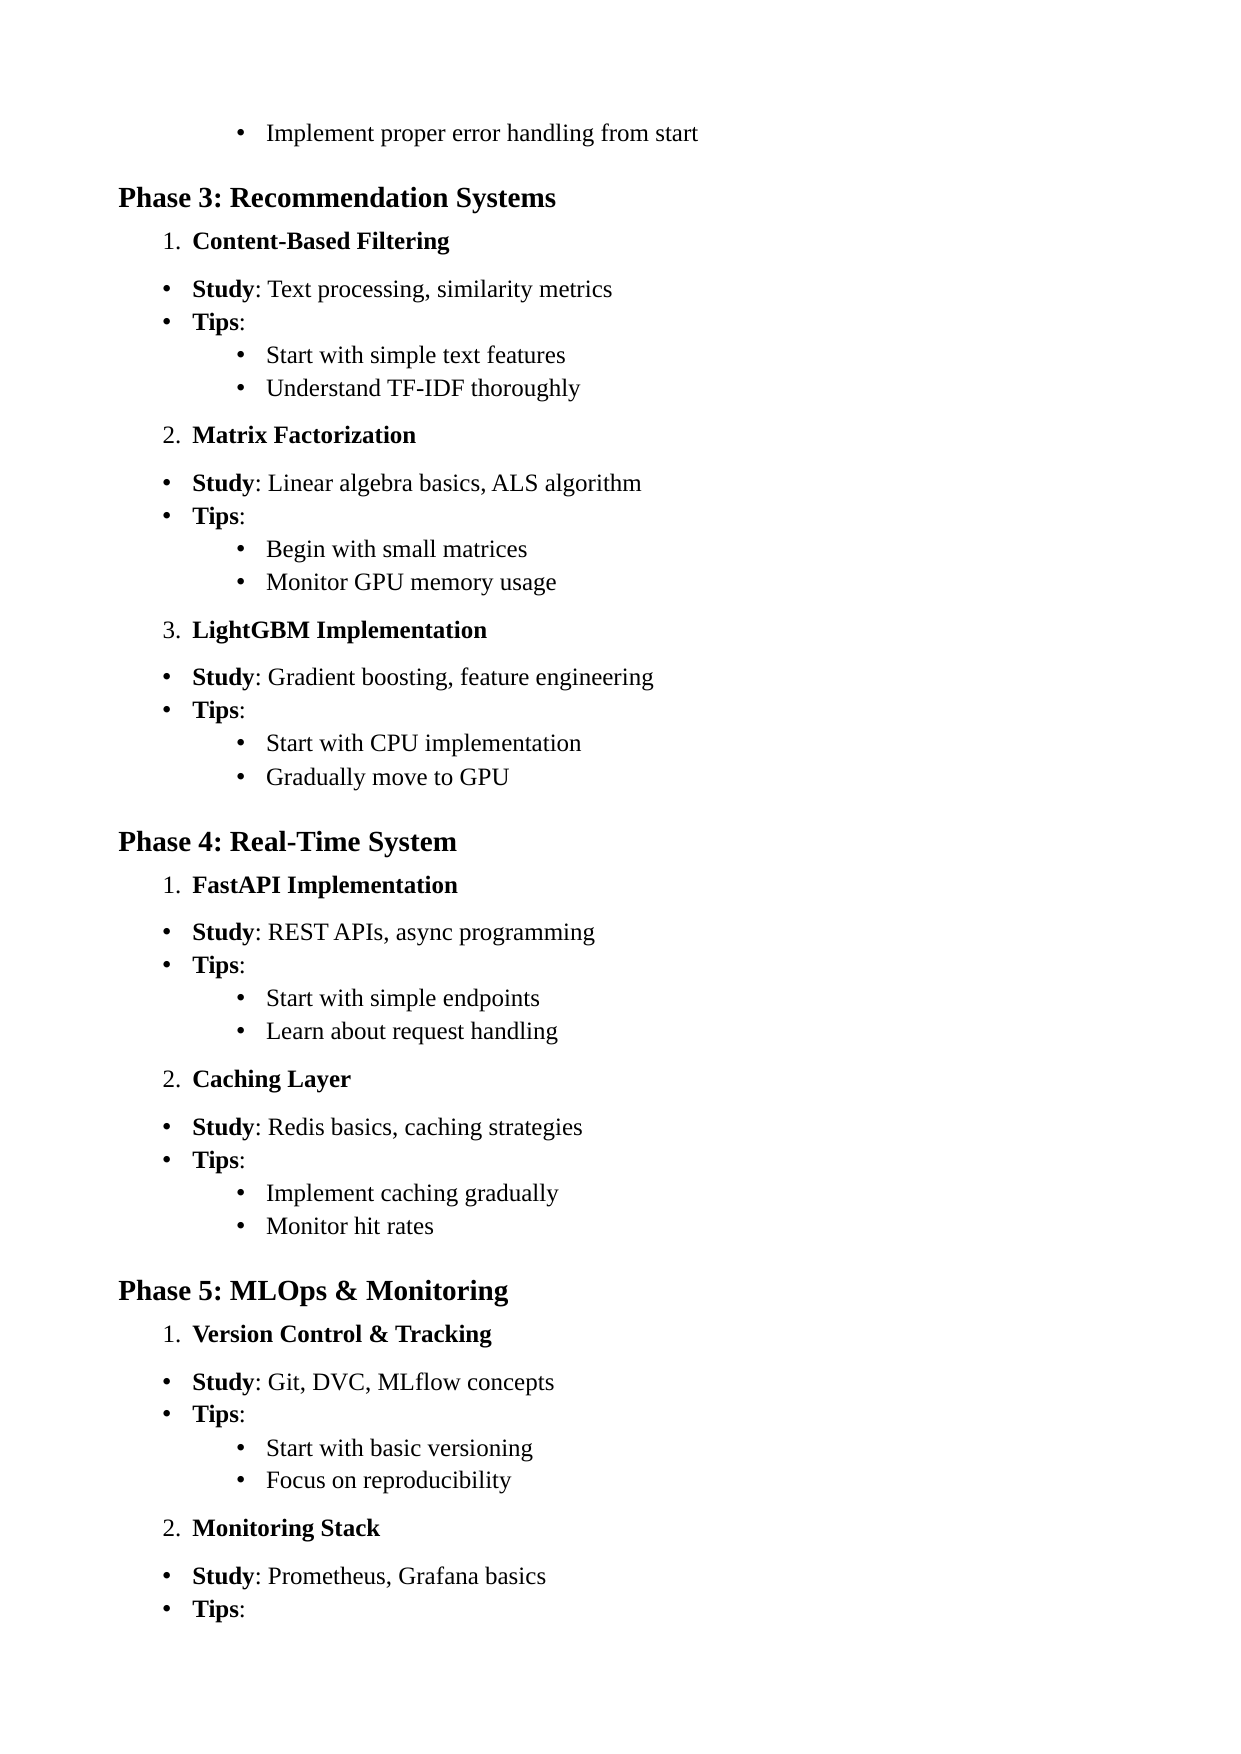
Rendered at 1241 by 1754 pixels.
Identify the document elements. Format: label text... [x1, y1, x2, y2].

list Caching Layer [162, 1064, 1122, 1093]
list Study: Redis basics, caching strategies [162, 1112, 1122, 1140]
list Start with basic versioning [236, 1433, 1122, 1461]
list Tips: [162, 501, 1122, 530]
subtitle Phase 3: Recommendation Systems [118, 180, 1122, 214]
list Tips: [162, 1145, 1122, 1173]
list Study: Text processing, similarity metrics [162, 274, 1122, 303]
list Tips: [162, 307, 1122, 336]
subtitle Phase 4: Real-Time System [118, 824, 1122, 857]
list Start with simple text features [236, 340, 1122, 369]
list Study: Git, DVC, MLflow concepts [162, 1367, 1122, 1395]
list Content-Based Filtering [162, 226, 1122, 255]
list Learn about request handling [236, 1016, 1122, 1045]
list Begin with small matrices [236, 534, 1122, 563]
list Implement caching gradually [236, 1178, 1122, 1206]
list Study: REST APIs, async programming [162, 917, 1122, 946]
list Tips: [162, 950, 1122, 979]
subtitle Phase 5: MLOps & Monitoring [118, 1273, 1122, 1306]
list Matrix Factorization [162, 421, 1122, 449]
list Study: Linear algebra basics, ALS algorithm [162, 468, 1122, 497]
list Focus on reproducibility [236, 1466, 1122, 1494]
list Study: Prometheus, Grafana basics [162, 1561, 1122, 1589]
list Start with CPU implementation [236, 728, 1122, 757]
list Tips: [162, 1594, 1122, 1623]
list Start with simple endpoints [236, 983, 1122, 1012]
list Tips: [162, 696, 1122, 724]
list LightGBM Implementation [162, 615, 1122, 644]
list Implement proper error handling from start [236, 118, 1122, 147]
list Study: Gradient boosting, feature engineering [162, 662, 1122, 691]
list Gradually move to GPU [236, 762, 1122, 790]
list Understand TF-IDF thoroughly [236, 373, 1122, 402]
list Monitor GPU memory usage [236, 567, 1122, 596]
list Monitor hit rates [236, 1211, 1122, 1239]
list FastAPI Implementation [162, 870, 1122, 898]
list Tips: [162, 1399, 1122, 1428]
list Version Control & Tracking [162, 1319, 1122, 1348]
list Monitoring Stack [162, 1513, 1122, 1542]
